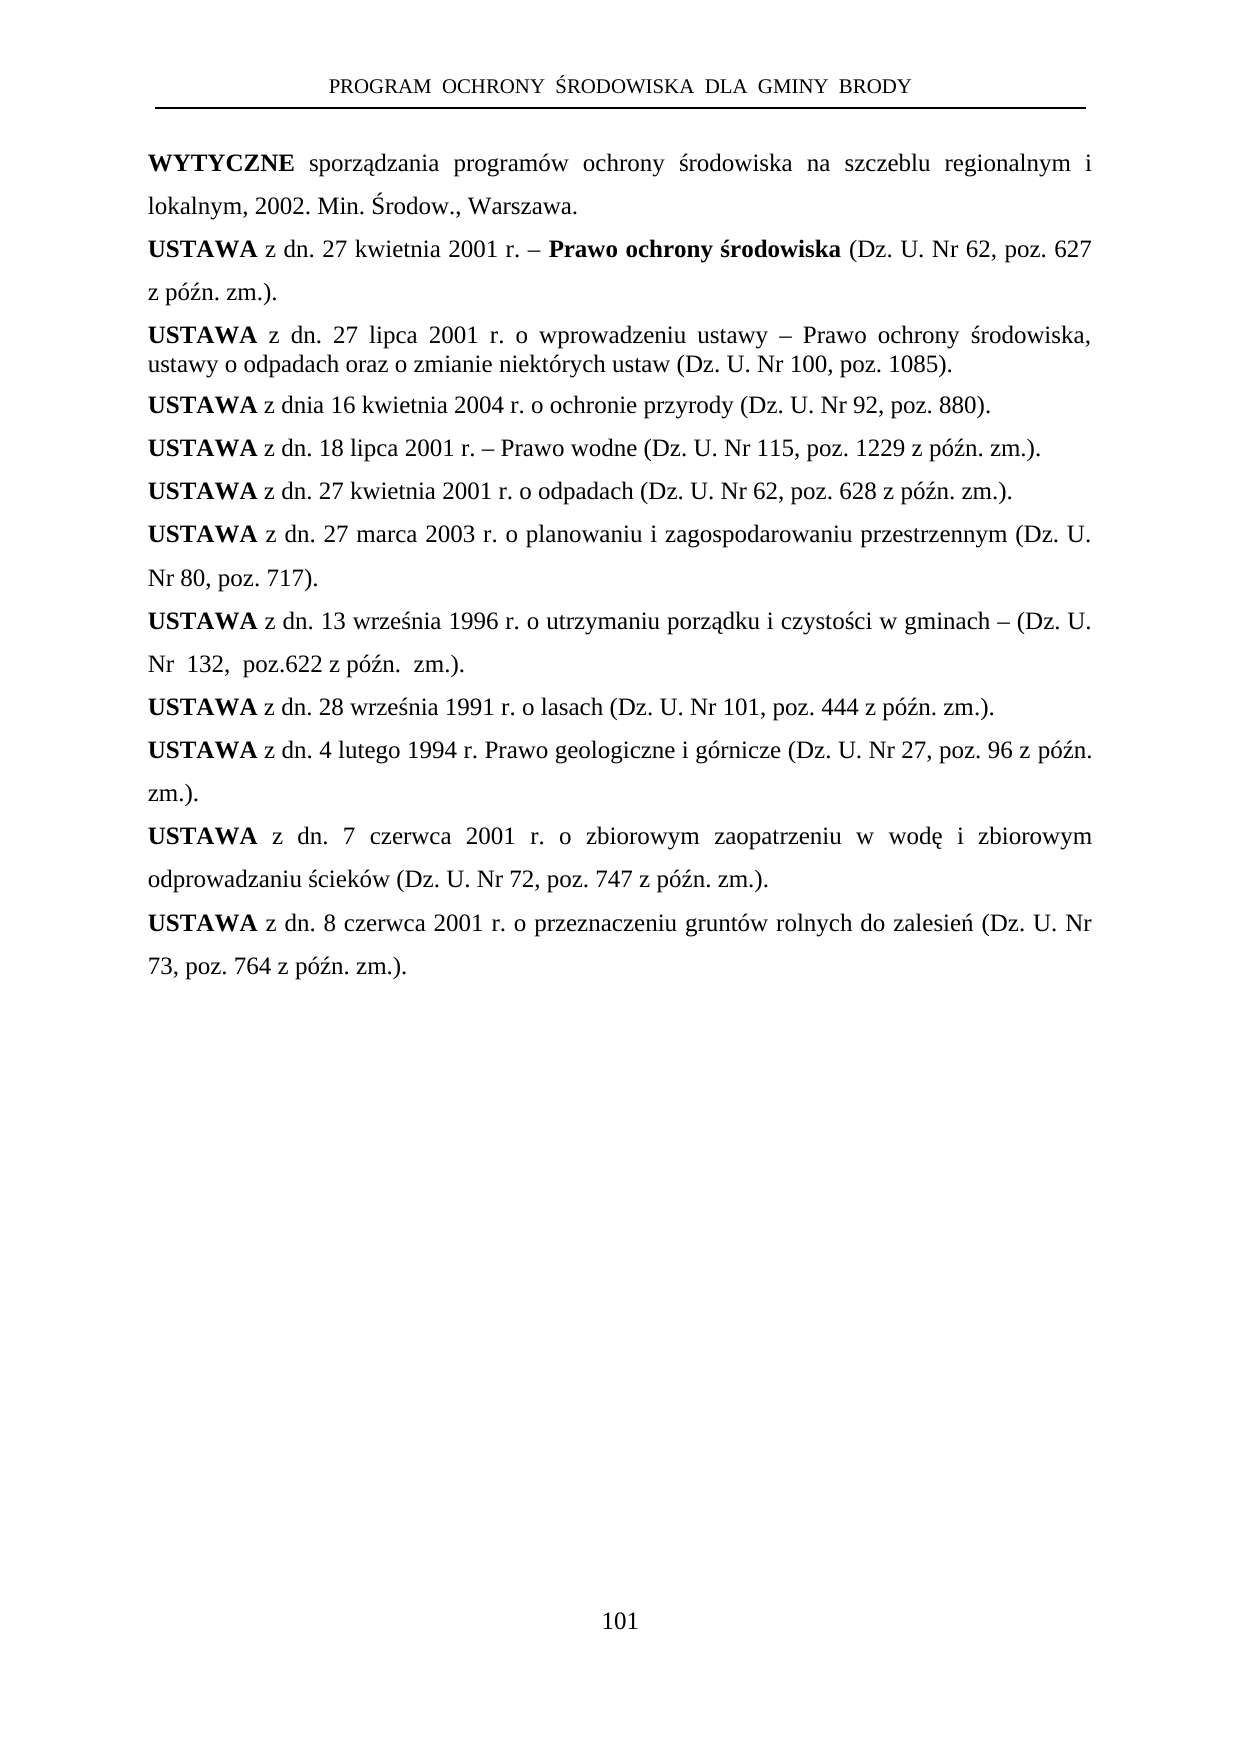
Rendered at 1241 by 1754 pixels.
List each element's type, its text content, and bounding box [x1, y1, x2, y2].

text ustawa z dnia 16 kwietnia 2004 r. o ochronie przyrody (Dz. U. Nr 92, poz. 880). [148, 390, 1093, 419]
text USTAWA z dn. 7 czerwca 2001 r. o zbiorowym zaopatrzeniu w wodę i zbiorowym odprowadzaniu ścieków (Dz. U. Nr 72, poz. 747 z późn. zm.). [148, 821, 1093, 893]
text WYTYCZNE sporządzania programów ochrony środowiska na szczeblu regionalnym i lokalnym, 2002. Min. Środow., Warszawa. [148, 148, 1093, 219]
text USTAWA z dn. 28 września 1991 r. o lasach (Dz. U. Nr 101, poz. 444 z późn. zm.). [148, 692, 1093, 721]
text Ustawa z dn. 27 kwietnia 2001 r. o odpadach (Dz. U. Nr 62, poz. 628 z późn. zm.). [148, 476, 1093, 505]
text USTAWA z dn. 4 lutego 1994 r. Prawo geologiczne i górnicze (Dz. U. Nr 27, poz. 96 z późn. zm.). [148, 735, 1093, 807]
text USTAWA z dn. 13 września 1996 r. o utrzymaniu porządku i czystości w gminach – (Dz. U. Nr 132, poz.622 z późn. zm.). [148, 606, 1093, 678]
text Ustawa z dn. 27 lipca 2001 r. o wprowadzeniu ustawy – Prawo ochrony środowiska, ustawy o odpadach oraz o zmianie niektórych ustaw (Dz. U. Nr 100, poz. 1085). [148, 320, 1093, 378]
text USTAWA z dn. 8 czerwca 2001 r. o przeznaczeniu gruntów rolnych do zalesień (Dz. U. Nr 73, poz. 764 z późn. zm.). [148, 908, 1093, 979]
text USTAWA z dn. 27 marca 2003 r. o planowaniu i zagospodarowaniu przestrzennym (Dz. U. Nr 80, poz. 717). [148, 519, 1093, 591]
text Ustawa z dn. 27 kwietnia 2001 r. – Prawo ochrony środowiska (Dz. U. Nr 62, poz. 627 z późn. zm.). [148, 234, 1093, 306]
text USTAWA z dn. 18 lipca 2001 r. – Prawo wodne (Dz. U. Nr 115, poz. 1229 z późn. zm.). [148, 433, 1093, 462]
